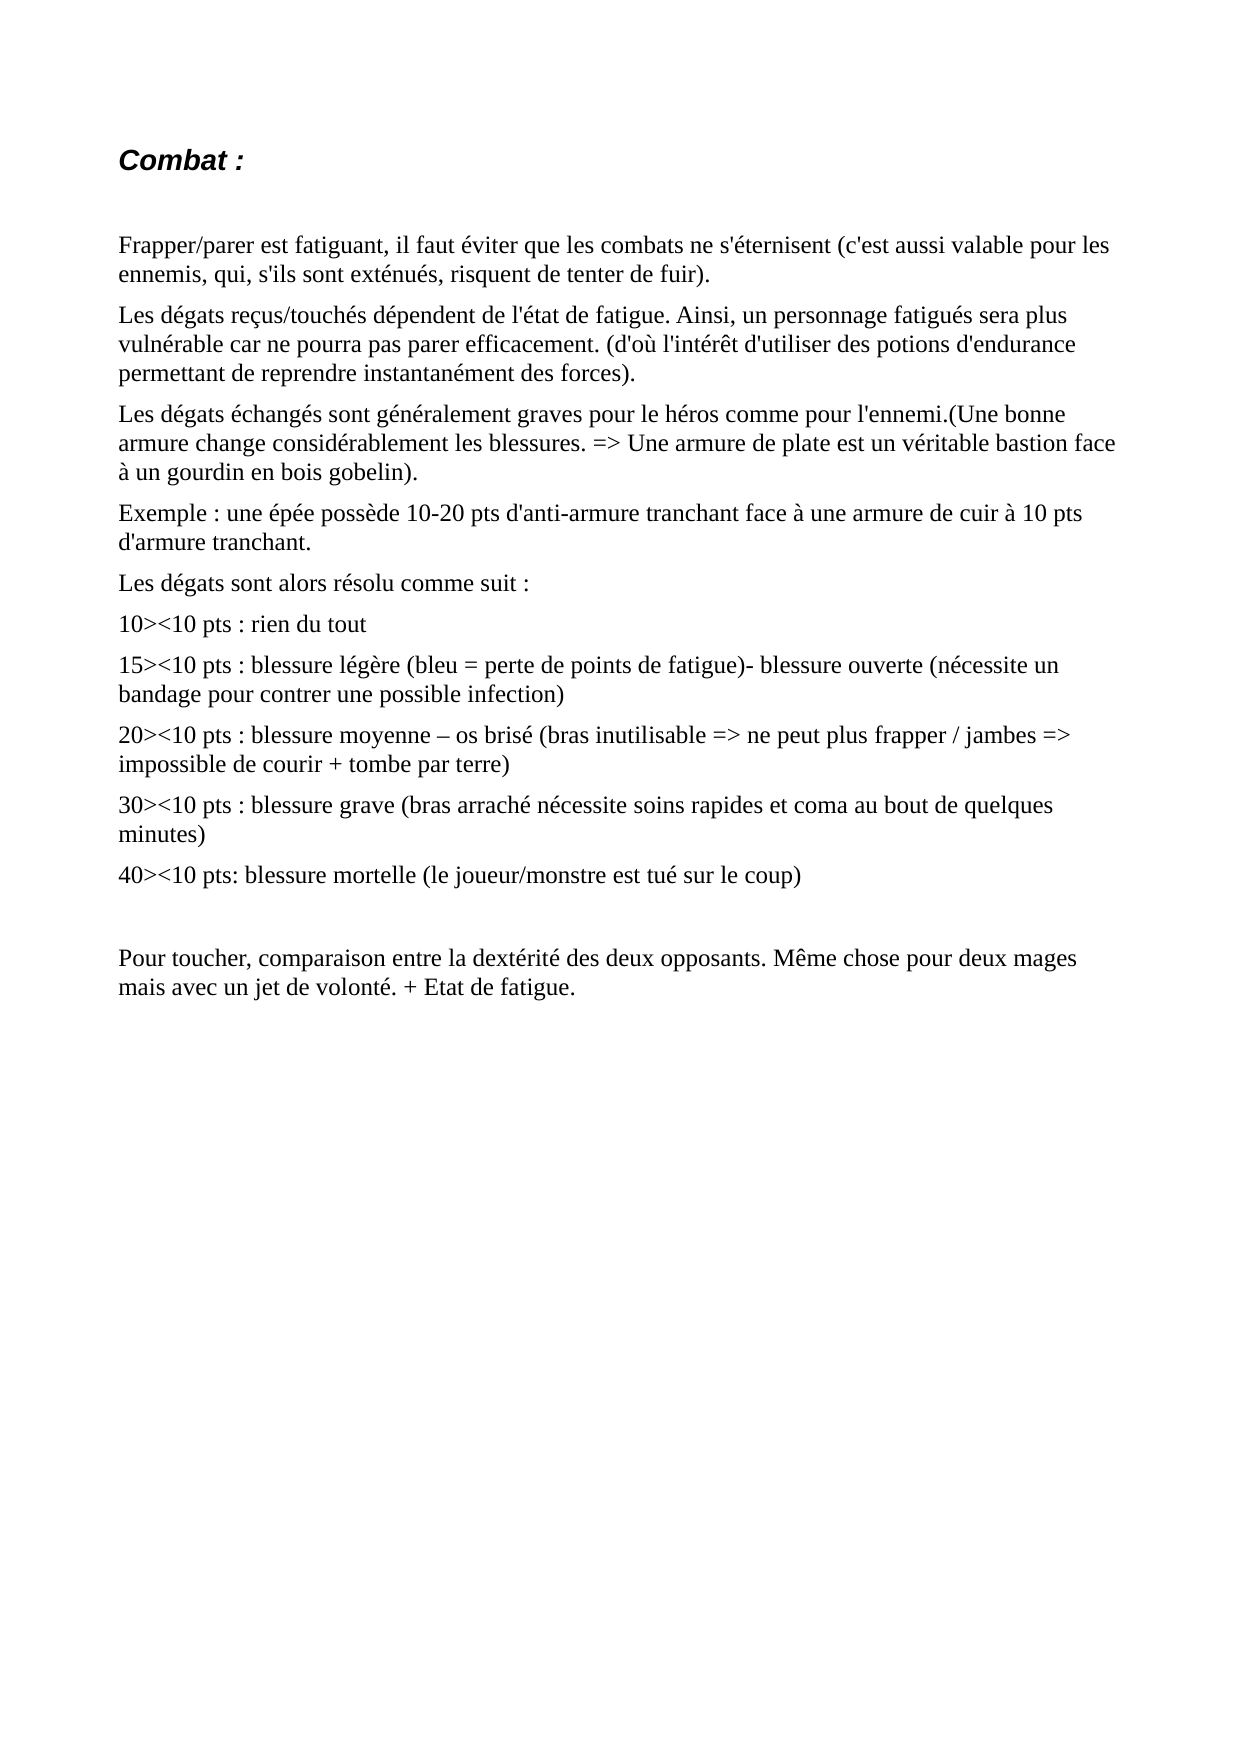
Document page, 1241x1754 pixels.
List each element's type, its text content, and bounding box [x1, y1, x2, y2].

text 40><10 pts: blessure mortelle (le joueur/monstre est tué sur le coup) [118, 860, 1122, 889]
text Pour toucher, comparaison entre la dextérité des deux opposants. Même chose pour deux mages mais avec un jet de volonté. + Etat de fatigue. [118, 943, 1122, 1000]
text Les dégats échangés sont généralement graves pour le héros comme pour l'ennemi.(Une bonne armure change considérablement les blessures. => Une armure de plate est un véritable bastion face à un gourdin en bois gobelin). [118, 399, 1122, 485]
text Les dégats reçus/touchés dépendent de l'état de fatigue. Ainsi, un personnage fatigués sera plus vulnérable car ne pourra pas parer efficacement. (d'où l'intérêt d'utiliser des potions d'endurance permettant de reprendre instantanément des forces). [118, 300, 1122, 387]
text Les dégats sont alors résolu comme suit : [118, 568, 1122, 597]
text 20><10 pts : blessure moyenne – os brisé (bras inutilisable => ne peut plus frapper / jambes => impossible de courir + tombe par terre) [118, 720, 1122, 778]
text 10><10 pts : rien du tout [118, 609, 1122, 638]
text Frapper/parer est fatiguant, il faut éviter que les combats ne s'éternisent (c'est aussi valable pour les ennemis, qui, s'ils sont exténués, risquent de tenter de fuir). [118, 230, 1122, 288]
text 15><10 pts : blessure légère (bleu = perte de points de fatigue)- blessure ouverte (nécessite un bandage pour contrer une possible infection) [118, 650, 1122, 708]
text Exemple : une épée possède 10-20 pts d'anti-armure tranchant face à une armure de cuir à 10 pts d'armure tranchant. [118, 498, 1122, 555]
text 30><10 pts : blessure grave (bras arraché nécessite soins rapides et coma au bout de quelques minutes) [118, 790, 1122, 848]
subtitle Combat : [118, 143, 1122, 177]
